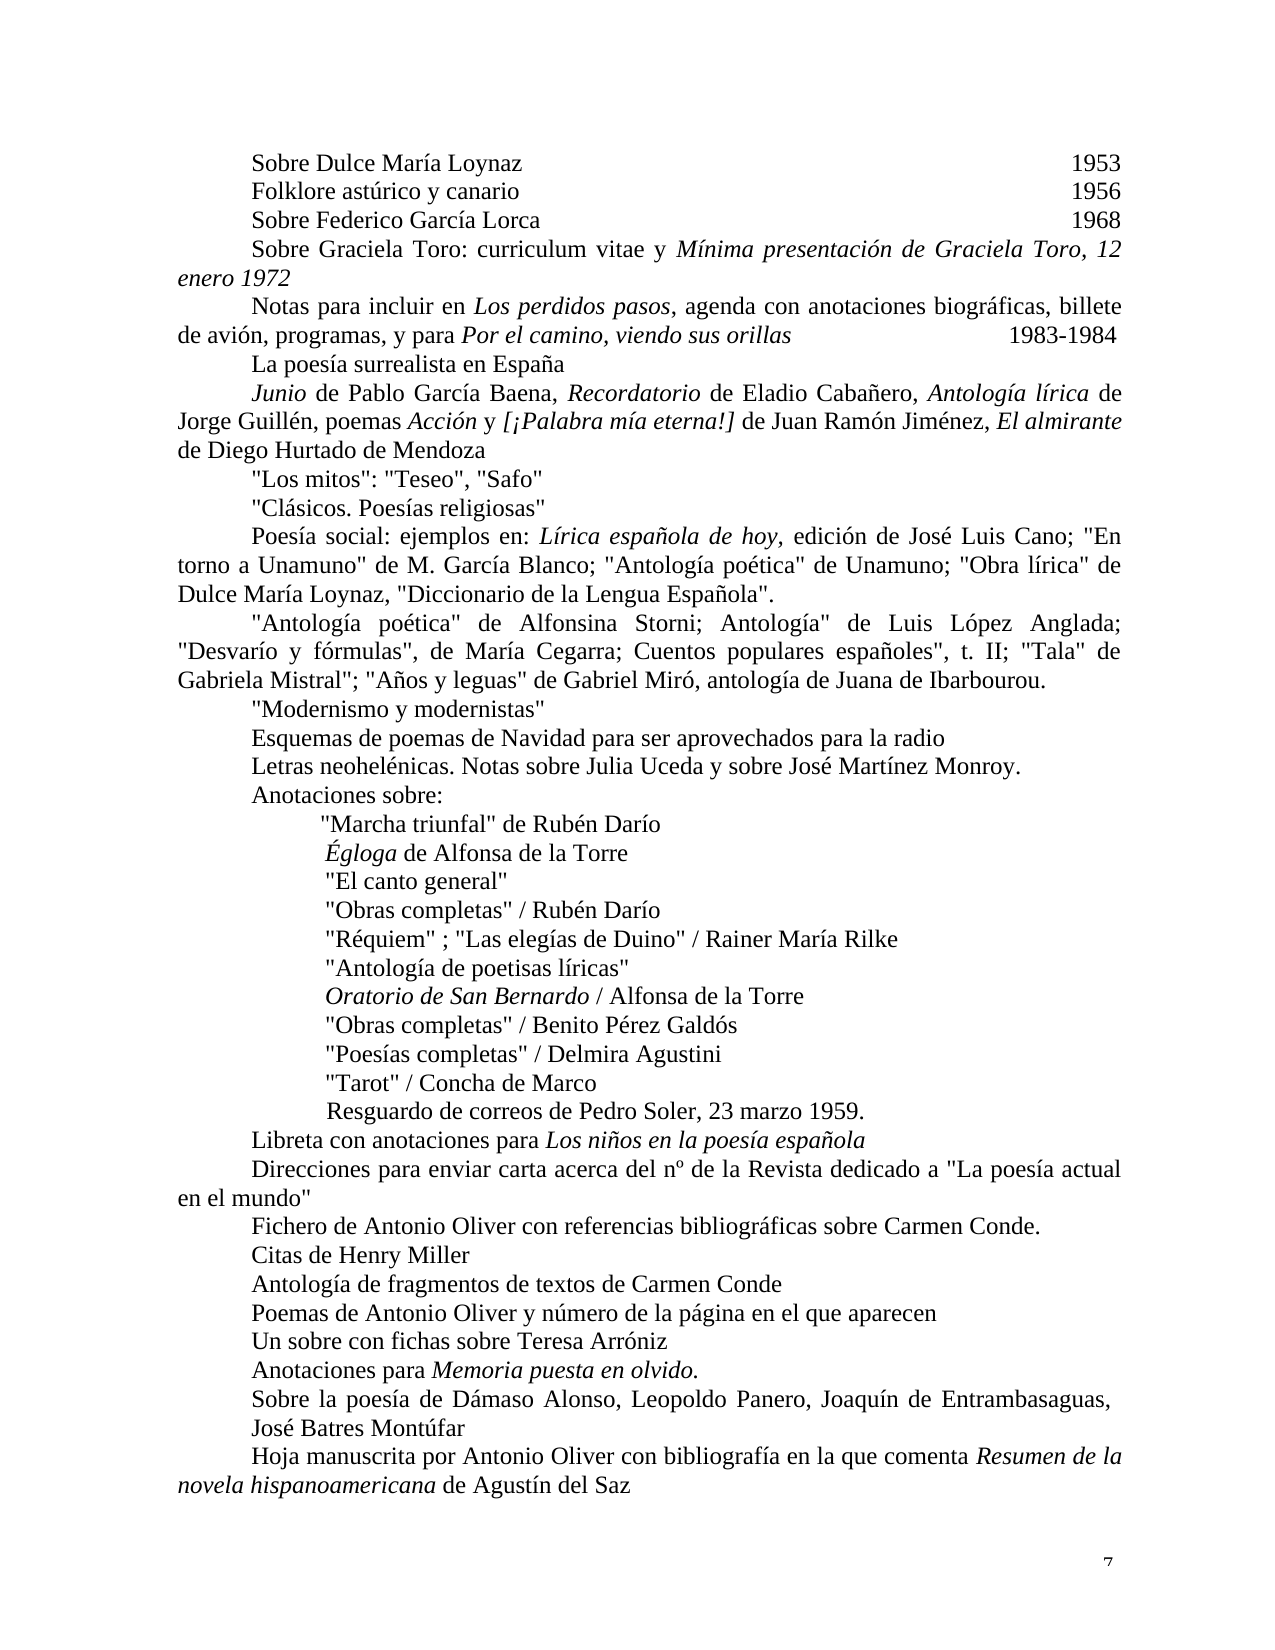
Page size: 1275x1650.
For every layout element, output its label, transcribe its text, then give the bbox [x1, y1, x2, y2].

text Hoja manuscrita por Antonio Oliver con bibliografía en la que comenta Resumen de la novela hispanoamericana de Agustín del Saz [177, 1441, 1122, 1499]
text Direcciones para enviar carta acerca del nº de la Revista dedicado a "La poesía actual en el mundo" [177, 1154, 1122, 1211]
text Letras neohelénicas. Notas sobre Julia Uceda y sobre José Martínez Monroy. [177, 751, 1122, 780]
text Folklore astúrico y canario 1956 [177, 176, 1122, 205]
text "Obras completas" / Rubén Darío [177, 895, 1122, 924]
text Égloga de Alfonsa de la Torre [177, 838, 1122, 866]
text "Obras completas" / Benito Pérez Galdós [177, 1010, 1122, 1039]
text Poemas de Antonio Oliver y número de la página en el que aparecen [177, 1298, 1122, 1326]
text Anotaciones para Memoria puesta en olvido. [177, 1355, 1122, 1384]
text Poesía social: ejemplos en: Lírica española de hoy, edición de José Luis Cano; "En torno a Unamuno" de M. García Blanco; "Antología poética" de Unamuno; "Obra lírica" de Dulce María Loynaz, "Diccionario de la Lengua Española". [177, 521, 1122, 608]
text "Los mitos": "Teseo", "Safo" [177, 464, 1122, 493]
text Anotaciones sobre: [177, 780, 1122, 809]
text "Antología de poetisas líricas" [177, 953, 1122, 981]
text Oratorio de San Bernardo / Alfonsa de la Torre [177, 981, 1122, 1010]
text "Poesías completas" / Delmira Agustini [177, 1039, 1122, 1068]
text Sobre Graciela Toro: curriculum vitae y Mínima presentación de Graciela Toro, 12 enero 1972 [177, 234, 1122, 291]
text "Antología poética" de Alfonsina Storni; Antología" de Luis López Anglada; "Desvarío y fórmulas", de María Cegarra; Cuentos populares españoles", t. II; "Tala" de Gabriela Mistral"; "Años y leguas" de Gabriel Miró, antología de Juana de Ibarbourou. [177, 608, 1122, 694]
text "Tarot" / Concha de Marco [177, 1068, 1122, 1096]
text Sobre Federico García Lorca 1968 [177, 205, 1122, 234]
text "Modernismo y modernistas" [177, 694, 1122, 723]
text Un sobre con fichas sobre Teresa Arróniz [177, 1326, 1122, 1355]
text "El canto general" [177, 866, 1122, 895]
text Notas para incluir en Los perdidos pasos, agenda con anotaciones biográficas, billete de avión, programas, y para Por el camino, viendo sus orillas 1983-1984 [177, 291, 1122, 349]
text Citas de Henry Miller [177, 1240, 1122, 1269]
text "Clásicos. Poesías religiosas" [177, 493, 1122, 521]
text Sobre la poesía de Dámaso Alonso, Leopoldo Panero, Joaquín de Entrambasaguas, José Batres Montúfar [177, 1384, 1122, 1441]
text "Réquiem" ; "Las elegías de Duino" / Rainer María Rilke [177, 924, 1122, 953]
text Sobre Dulce María Loynaz 1953 [177, 148, 1122, 176]
text Esquemas de poemas de Navidad para ser aprovechados para la radio [177, 723, 1122, 751]
text Junio de Pablo García Baena, Recordatorio de Eladio Cabañero, Antología lírica de Jorge Guillén, poemas Acción y [¡Palabra mía eterna!] de Juan Ramón Jiménez, El almirante de Diego Hurtado de Mendoza [177, 378, 1122, 464]
text "Marcha triunfal" de Rubén Darío [177, 809, 1122, 838]
text Fichero de Antonio Oliver con referencias bibliográficas sobre Carmen Conde. [177, 1211, 1122, 1240]
text Resguardo de correos de Pedro Soler, 23 marzo 1959. [177, 1096, 1122, 1125]
text Antología de fragmentos de textos de Carmen Conde [177, 1269, 1122, 1298]
text Libreta con anotaciones para Los niños en la poesía española [177, 1125, 1122, 1154]
text La poesía surrealista en España [177, 349, 1122, 378]
